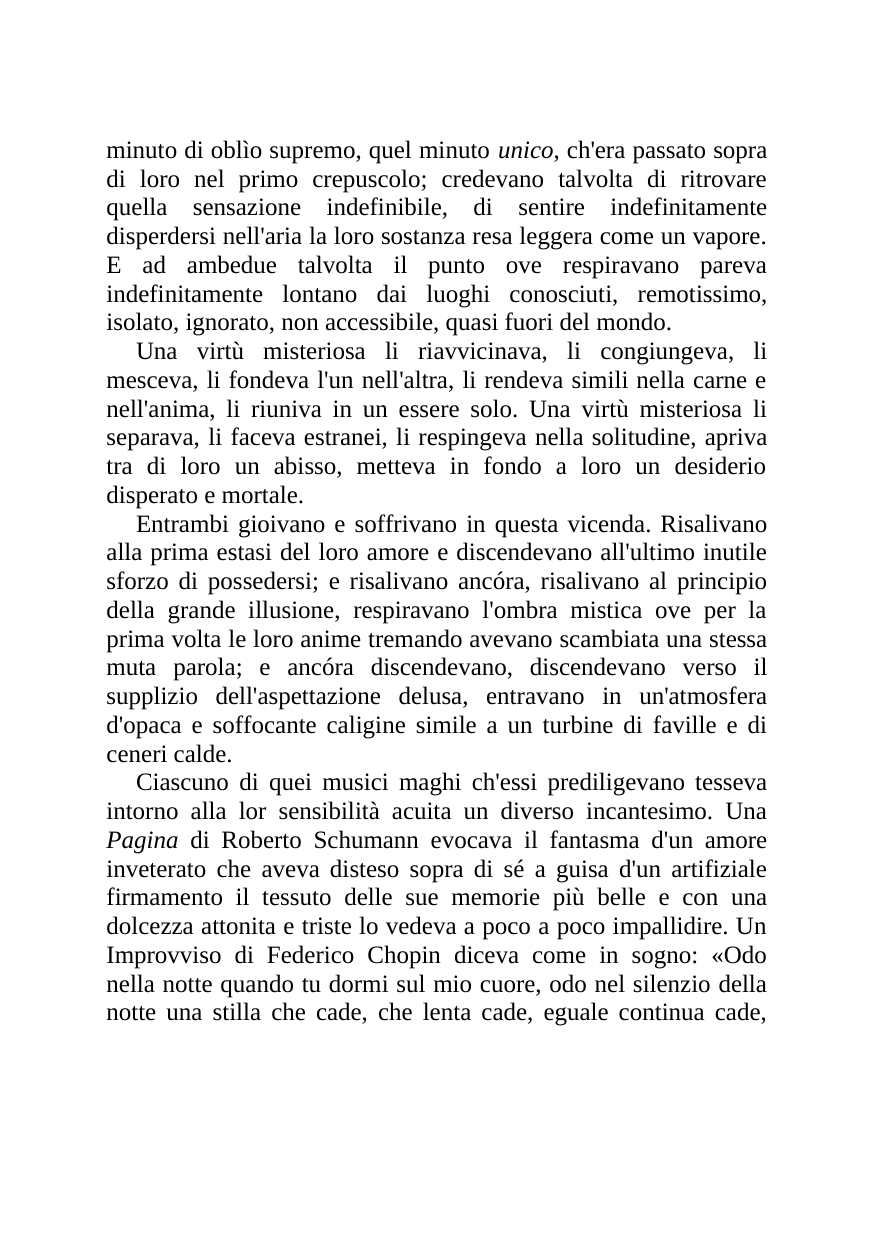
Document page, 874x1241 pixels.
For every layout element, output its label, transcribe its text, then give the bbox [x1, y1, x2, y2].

text Entrambi gioivano e soffrivano in questa vicenda. Risalivano alla prima estasi del loro amore e discendevano all'ultimo inutile sforzo di possedersi; e risalivano ancóra, risalivano al principio della grande illusione, respiravano l'ombra mistica ove per la prima volta le loro anime tremando avevano scambiata una stessa muta parola; e ancóra discendevano, discendevano verso il supplizio dell'aspettazione delusa, entravano in un'atmosfera d'opaca e soffocante caligine simile a un turbine di faville e di ceneri calde. [106, 509, 768, 767]
text Ciascuno di quei musici maghi ch'essi prediligevano tesseva intorno alla lor sensibilità acuita un diverso incantesimo. Una Pagina di Roberto Schumann evocava il fantasma d'un amore inveterato che aveva disteso sopra di sé a guisa d'un artifiziale firmamento il tessuto delle sue memorie più belle e con una dolcezza attonita e triste lo vedeva a poco a poco impallidire. Un Improvviso di Federico Chopin diceva come in sogno: «Odo nella notte quando tu dormi sul mio cuore, odo nel silenzio della notte una stilla che cade, che lenta cade, eguale continua cade, [106, 767, 768, 1026]
text minuto di oblìo supremo, quel minuto unico, ch'era passato sopra di loro nel primo crepuscolo; credevano talvolta di ritrovare quella sensazione indefinibile, di sentire indefinitamente disperdersi nell'aria la loro sostanza resa leggera come un vapore. E ad ambedue talvolta il punto ove respiravano pareva indefinitamente lontano dai luoghi conosciuti, remotissimo, isolato, ignorato, non accessibile, quasi fuori del mondo. [106, 135, 768, 336]
text Una virtù misteriosa li riavvicinava, li congiungeva, li mesceva, li fondeva l'un nell'altra, li rendeva simili nella carne e nell'anima, li riuniva in un essere solo. Una virtù misteriosa li separava, li faceva estranei, li respingeva nella solitudine, apriva tra di loro un abisso, metteva in fondo a loro un desiderio disperato e mortale. [106, 336, 768, 509]
